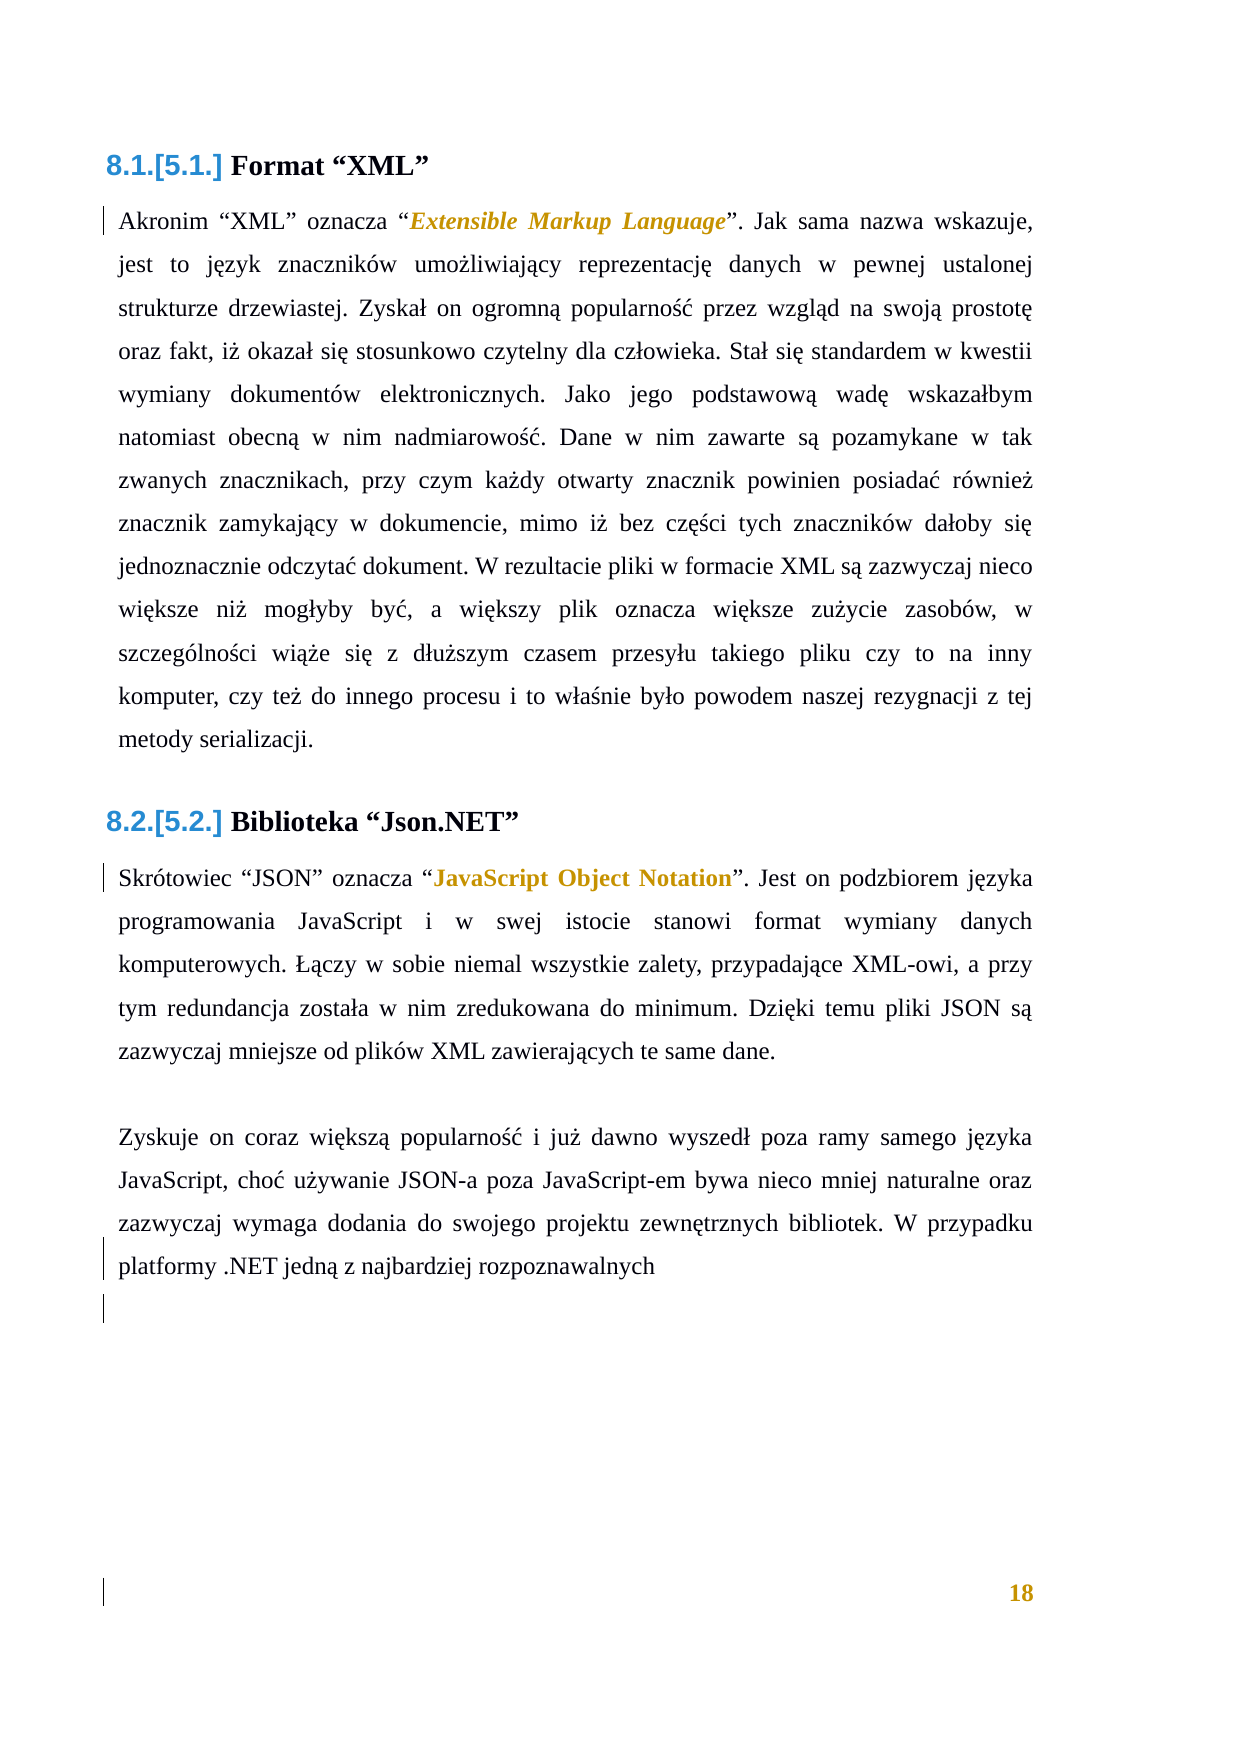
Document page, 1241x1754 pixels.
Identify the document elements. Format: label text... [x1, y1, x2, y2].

subtitle Biblioteka “Json.NET” [231, 804, 1033, 838]
subtitle Format “XML” [231, 148, 1033, 181]
text Skrótowiec “JSON” oznacza “JavaScript Object Notation”. Jest on podzbiorem języka programowania JavaScript i w swej istocie stanowi format wymiany danych komputerowych. Łączy w sobie niemal wszystkie zalety, przypadające XML-owi, a przy tym redundancja została w nim zredukowana do minimum. Dzięki temu pliki JSON są zazwyczaj mniejsze od plików XML zawierających te same dane. [118, 863, 1033, 1064]
text Akronim “XML” oznacza “Extensible Markup Language”. Jak sama nazwa wskazuje, jest to język znaczników umożliwiający reprezentację danych w pewnej ustalonej strukturze drzewiastej. Zyskał on ogromną popularność przez wzgląd na swoją prostotę oraz fakt, iż okazał się stosunkowo czytelny dla człowieka. Stał się standardem w kwestii wymiany dokumentów elektronicznych. Jako jego podstawową wadę wskazałbym natomiast obecną w nim nadmiarowość. Dane w nim zawarte są pozamykane w tak zwanych znacznikach, przy czym każdy otwarty znacznik powinien posiadać również znacznik zamykający w dokumencie, mimo iż bez części tych znaczników dałoby się jednoznacznie odczytać dokument. W rezultacie pliki w formacie XML są zazwyczaj nieco większe niż mogłyby być, a większy plik oznacza większe zużycie zasobów, w szczególności wiąże się z dłuższym czasem przesyłu takiego pliku czy to na inny komputer, czy też do innego procesu i to właśnie było powodem naszej rezygnacji z tej metody serializacji. [118, 206, 1033, 753]
text Zyskuje on coraz większą popularność i już dawno wyszedł poza ramy samego języka JavaScript, choć używanie JSON-a poza JavaScript-em bywa nieco mniej naturalne oraz zazwyczaj wymaga dodania do swojego projektu zewnętrznych bibliotek. W przypadku platformy .NET jedną z najbardziej rozpoznawalnych [118, 1122, 1033, 1280]
